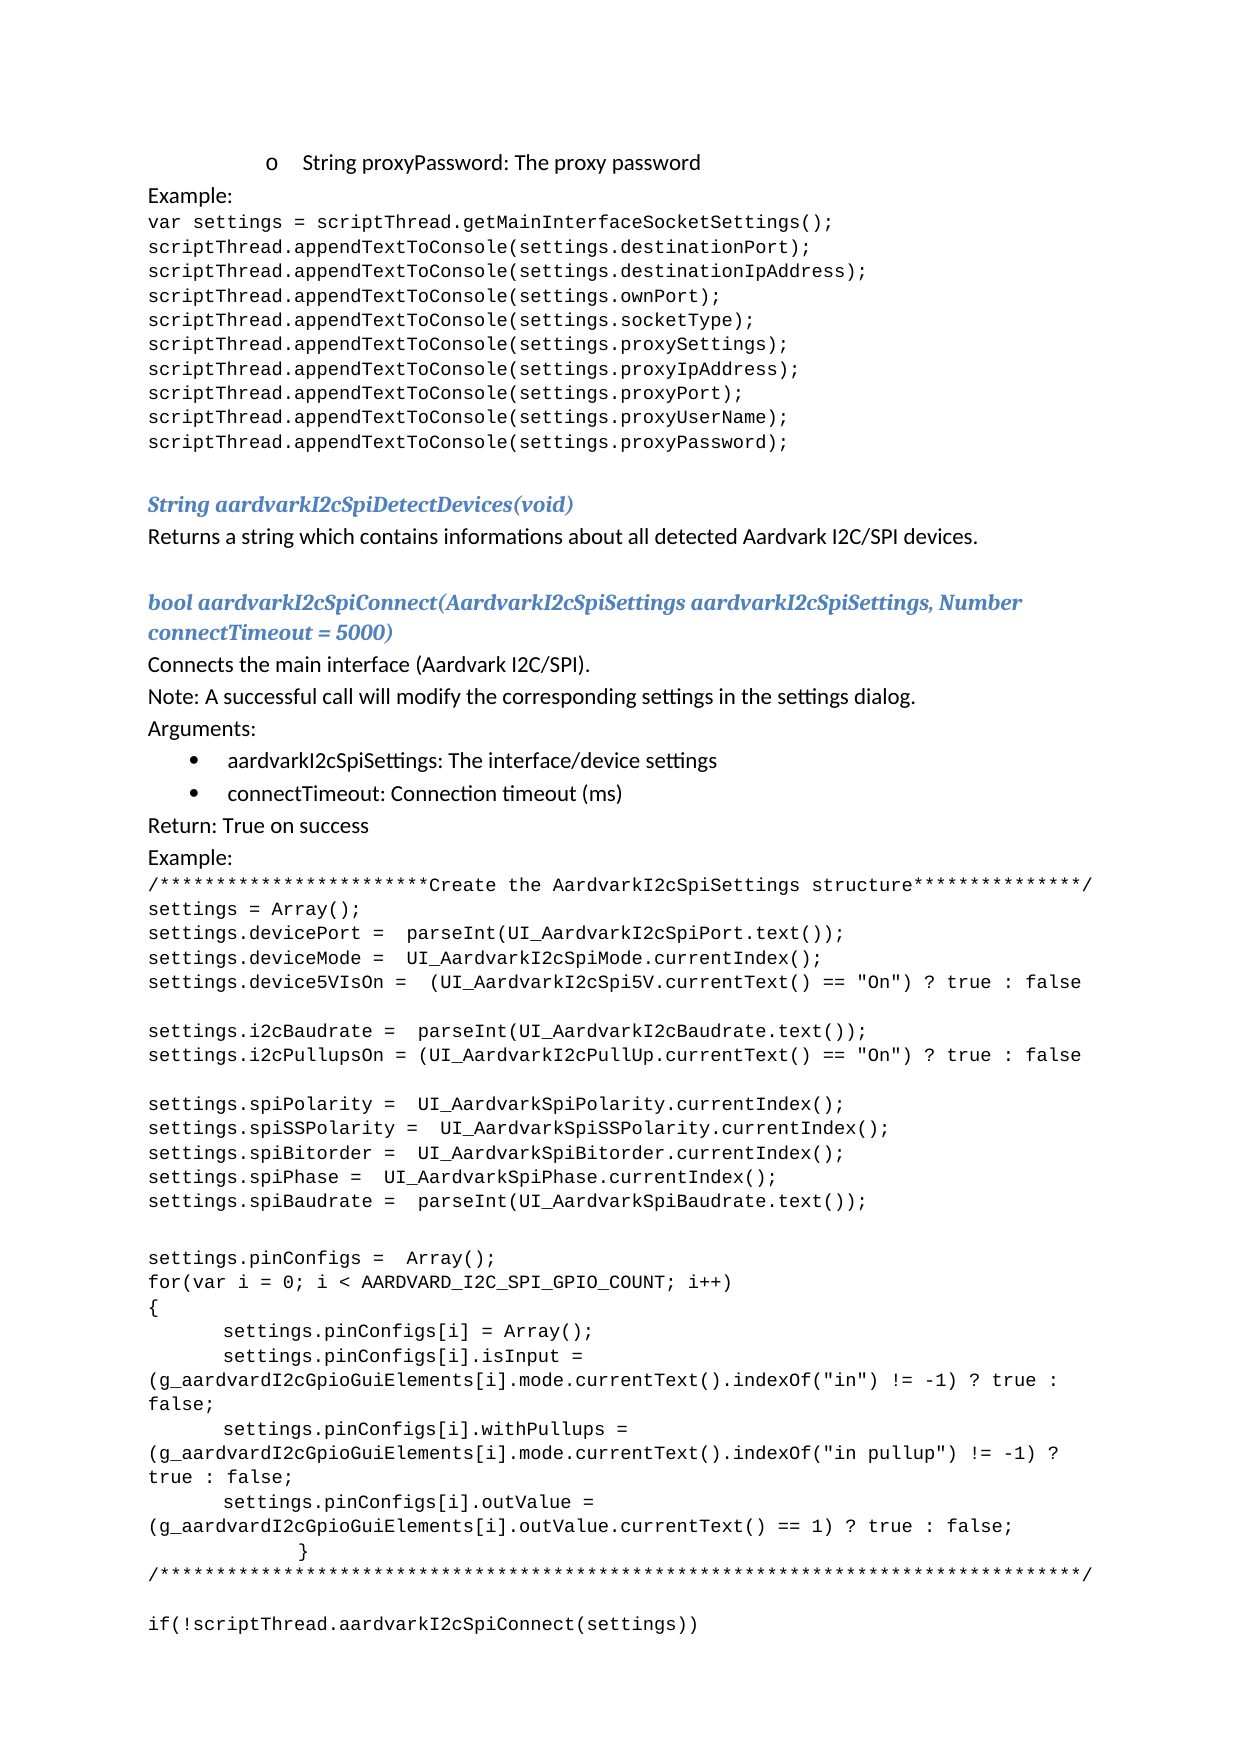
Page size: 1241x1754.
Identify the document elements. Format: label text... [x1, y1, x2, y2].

text scriptThread.appendTextToConsole(settings.proxyIpAddress); [148, 359, 1093, 381]
list connectTimeout: Connection timeout (ms) [190, 779, 1093, 807]
text scriptThread.appendTextToConsole(settings.socketType); [148, 311, 1093, 332]
text settings.deviceMode = UI_AardvarkI2cSpiMode.currentIndex(); [148, 948, 1093, 970]
text settings.spiBitorder = UI_AardvarkSpiBitorder.currentIndex(); [148, 1143, 1093, 1165]
text scriptThread.appendTextToConsole(settings.ownPort); [148, 286, 1093, 308]
text settings.pinConfigs[i].outValue = (g_aardvardI2cGpioGuiElements[i].outValue.currentText() == 1) ? true : false; [148, 1493, 1093, 1538]
text settings.i2cPullupsOn = (UI_AardvarkI2cPullUp.currentText() == "On") ? true : false [148, 1046, 1093, 1067]
text for(var i = 0; i < AARDVARD_I2C_SPI_GPIO_COUNT; i++) [148, 1273, 1093, 1294]
text settings.spiBaudrate = parseInt(UI_AardvarkSpiBaudrate.text()); [148, 1192, 1093, 1213]
text { [148, 1298, 1093, 1319]
text } [148, 1541, 1093, 1563]
text settings.pinConfigs[i].withPullups = (g_aardvardI2cGpioGuiElements[i].mode.currentText().indexOf("in pullup") != -1) ? true : false; [148, 1419, 1093, 1489]
text settings.spiPolarity = UI_AardvarkSpiPolarity.currentIndex(); [148, 1095, 1093, 1116]
text scriptThread.appendTextToConsole(settings.proxyPassword); [148, 433, 1093, 454]
text scriptThread.appendTextToConsole(settings.destinationPort); [148, 238, 1093, 259]
text settings.spiSSPolarity = UI_AardvarkSpiSSPolarity.currentIndex(); [148, 1119, 1093, 1140]
subtitle String aardvarkI2cSpiDetectDevices(void) [148, 492, 1093, 518]
text scriptThread.appendTextToConsole(settings.proxyUserName); [148, 408, 1093, 429]
text settings.pinConfigs[i] = Array(); [148, 1322, 1093, 1343]
subtitle bool aardvarkI2cSpiConnect(AardvarkI2cSpiSettings aardvarkI2cSpiSettings, Number connectTimeout = 5000) [148, 590, 1093, 646]
text settings.pinConfigs[i].isInput = (g_aardvardI2cGpioGuiElements[i].mode.currentText().indexOf("in") != -1) ? true : false; [148, 1346, 1093, 1416]
text Example: [148, 181, 1093, 209]
list aardvarkI2cSpiSettings: The interface/device settings [190, 747, 1093, 775]
text scriptThread.appendTextToConsole(settings.proxySettings); [148, 335, 1093, 356]
text settings.spiPhase = UI_AardvarkSpiPhase.currentIndex(); [148, 1168, 1093, 1189]
text Note: A successful call will modify the corresponding settings in the settings dialog. [148, 682, 1093, 710]
text scriptThread.appendTextToConsole(settings.destinationIpAddress); [148, 262, 1093, 283]
text /**********************************************************************************/ [148, 1566, 1093, 1587]
text scriptThread.appendTextToConsole(settings.proxyPort); [148, 384, 1093, 405]
text settings = Array(); [148, 900, 1093, 921]
text settings.devicePort = parseInt(UI_AardvarkI2cSpiPort.text()); [148, 924, 1093, 945]
text if(!scriptThread.aardvarkI2cSpiConnect(settings)) [148, 1614, 1093, 1636]
text settings.pinConfigs = Array(); [148, 1249, 1093, 1270]
text Connects the main interface (Aardvark I2C/SPI). [148, 650, 1093, 678]
text Returns a string which contains informations about all detected Aardvark I2C/SPI devices. [148, 522, 1093, 550]
text Example: [148, 843, 1093, 871]
text settings.i2cBaudrate = parseInt(UI_AardvarkI2cBaudrate.text()); [148, 1022, 1093, 1043]
text var settings = scriptThread.getMainInterfaceSocketSettings(); [148, 213, 1093, 234]
list String proxyPassword: The proxy password [265, 148, 1093, 177]
text /************************Create the AardvarkI2cSpiSettings structure***************/ [148, 875, 1093, 897]
text settings.device5VIsOn = (UI_AardvarkI2cSpi5V.currentText() == "On") ? true : false [148, 973, 1093, 994]
list Return: True on success [148, 811, 1093, 839]
text Arguments: [148, 714, 1093, 742]
